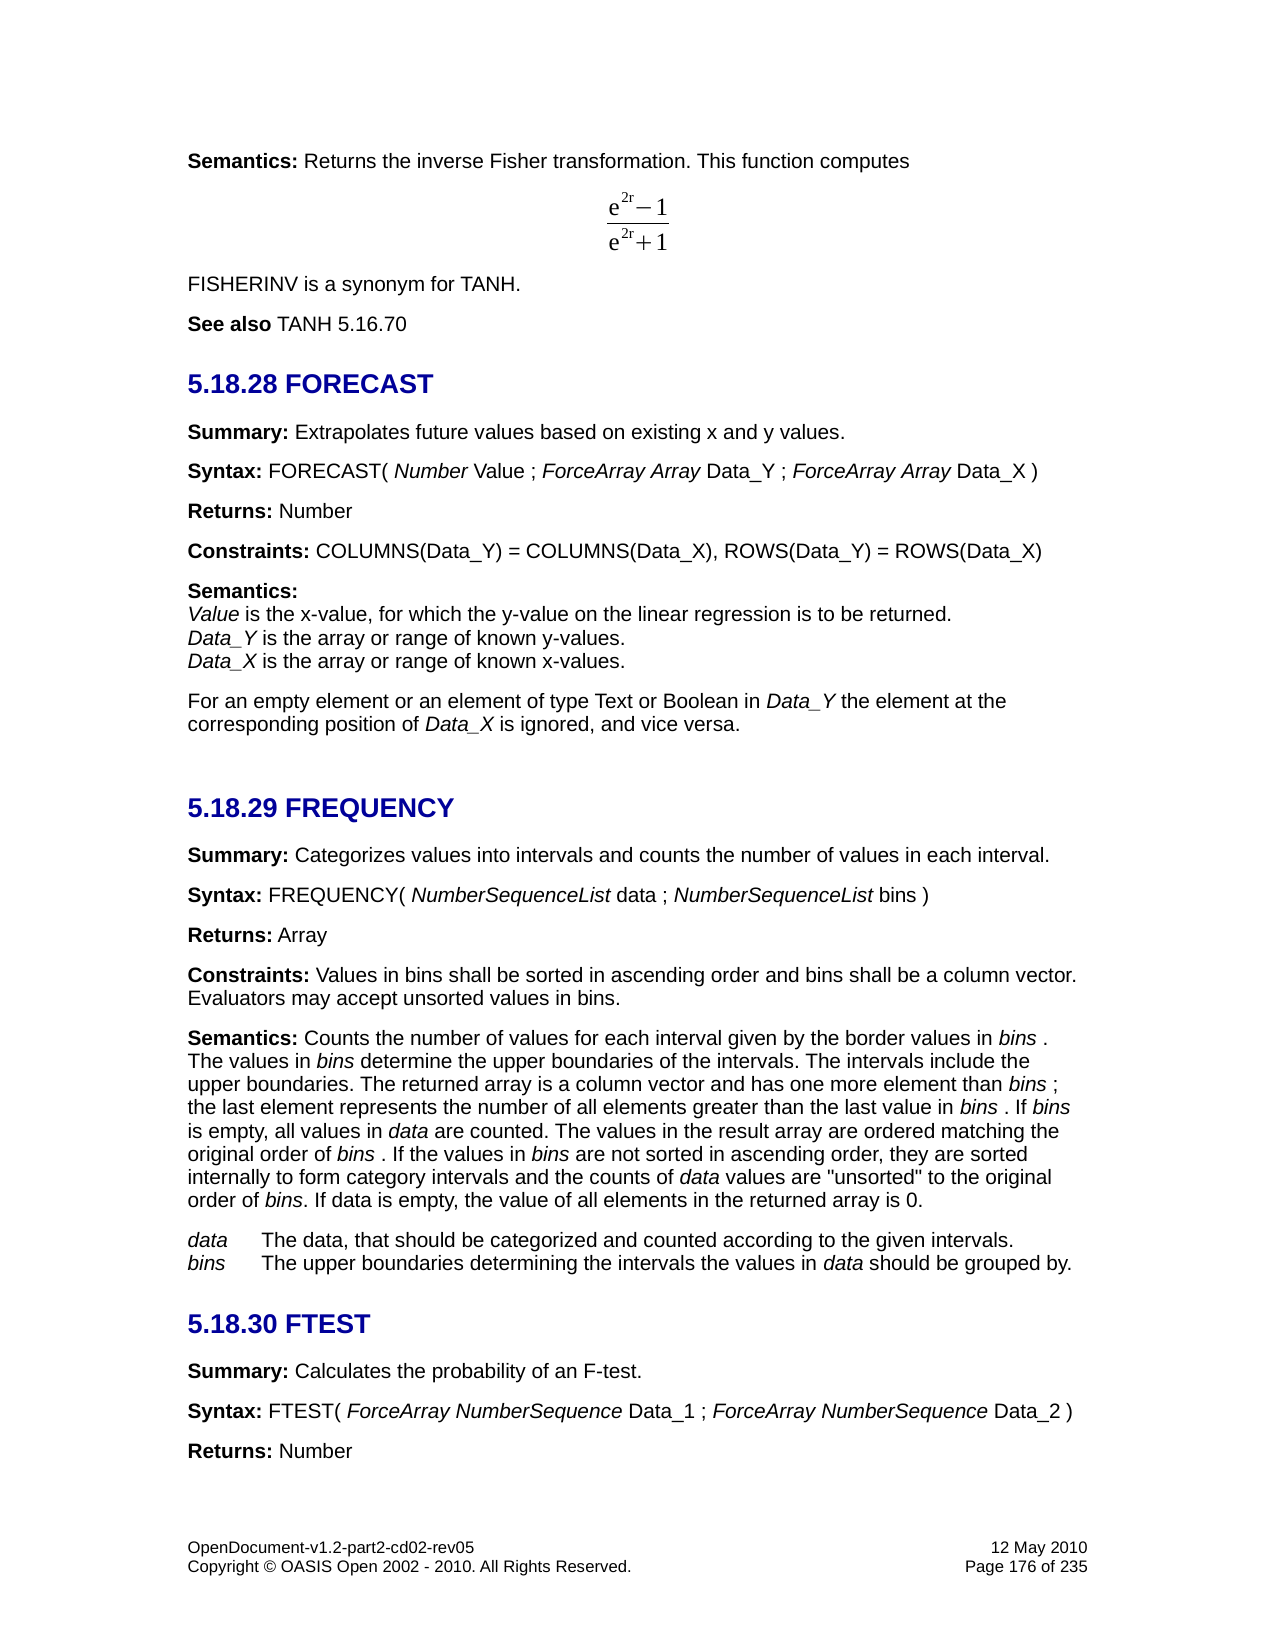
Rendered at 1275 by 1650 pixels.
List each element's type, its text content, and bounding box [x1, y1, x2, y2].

text Returns: Number [187, 500, 1088, 523]
text Returns: Number [187, 1439, 1088, 1463]
text Returns: Array [187, 923, 1088, 947]
text Constraints: Values in bins shall be sorted in ascending order and bins shall be a column vector. Evaluators may accept unsorted values in bins. [187, 963, 1088, 1010]
text Constraints: COLUMNS(Data_Y) = COLUMNS(Data_X), ROWS(Data_Y) = ROWS(Data_X) [187, 540, 1088, 563]
text FISHERINV is a synonym for TANH. [187, 273, 1088, 296]
text data The data, that should be categorized and counted according to the given intervals. bins The upper boundaries determining the intervals the values in data should be grouped by. [187, 1229, 1088, 1275]
text Semantics: Returns the inverse Fisher transformation. This function computes [187, 150, 1088, 173]
subtitle FREQUENCY [187, 792, 1088, 823]
text Semantics: Counts the number of values for each interval given by the border values in bins . The values in bins determine the upper boundaries of the intervals. The intervals include the upper boundaries. The returned array is a column vector and has one more element than bins ; the last element represents the number of all elements greater than the last value in bins . If bins is empty, all values in data are counted. The values in the result array are ordered matching the original order of bins . If the values in bins are not sorted in ascending order, they are sorted internally to form category intervals and the counts of data values are "unsorted" to the original order of bins. If data is empty, the value of all elements in the returned array is 0. [187, 1026, 1088, 1212]
text Syntax: FREQUENCY( NumberSequenceList data ; NumberSequenceList bins ) [187, 883, 1088, 907]
text See also TANH 5.16.70 [187, 313, 1088, 336]
subtitle FTEST [187, 1309, 1088, 1339]
text For an empty element or an element of type Text or Boolean in Data_Y the element at the corresponding position of Data_X is ignored, and vice versa. [187, 689, 1088, 759]
subtitle FORECAST [187, 369, 1088, 399]
text Summary: Calculates the probability of an F-test. [187, 1360, 1088, 1383]
text Semantics: Value is the x-value, for which the y-value on the linear regression is to be returned. Data_Y is the array or range of known y-values. Data_X is the array or range of known x-values. [187, 580, 1088, 673]
text Summary: Extrapolates future values based on existing x and y values. [187, 420, 1088, 443]
text Syntax: FORECAST( Number Value ; ForceArray Array Data_Y ; ForceArray Array Data_X ) [187, 460, 1088, 483]
text Syntax: FTEST( ForceArray NumberSequence Data_1 ; ForceArray NumberSequence Data_2 ) [187, 1399, 1088, 1423]
text Summary: Categorizes values into intervals and counts the number of values in each interval. [187, 843, 1088, 867]
